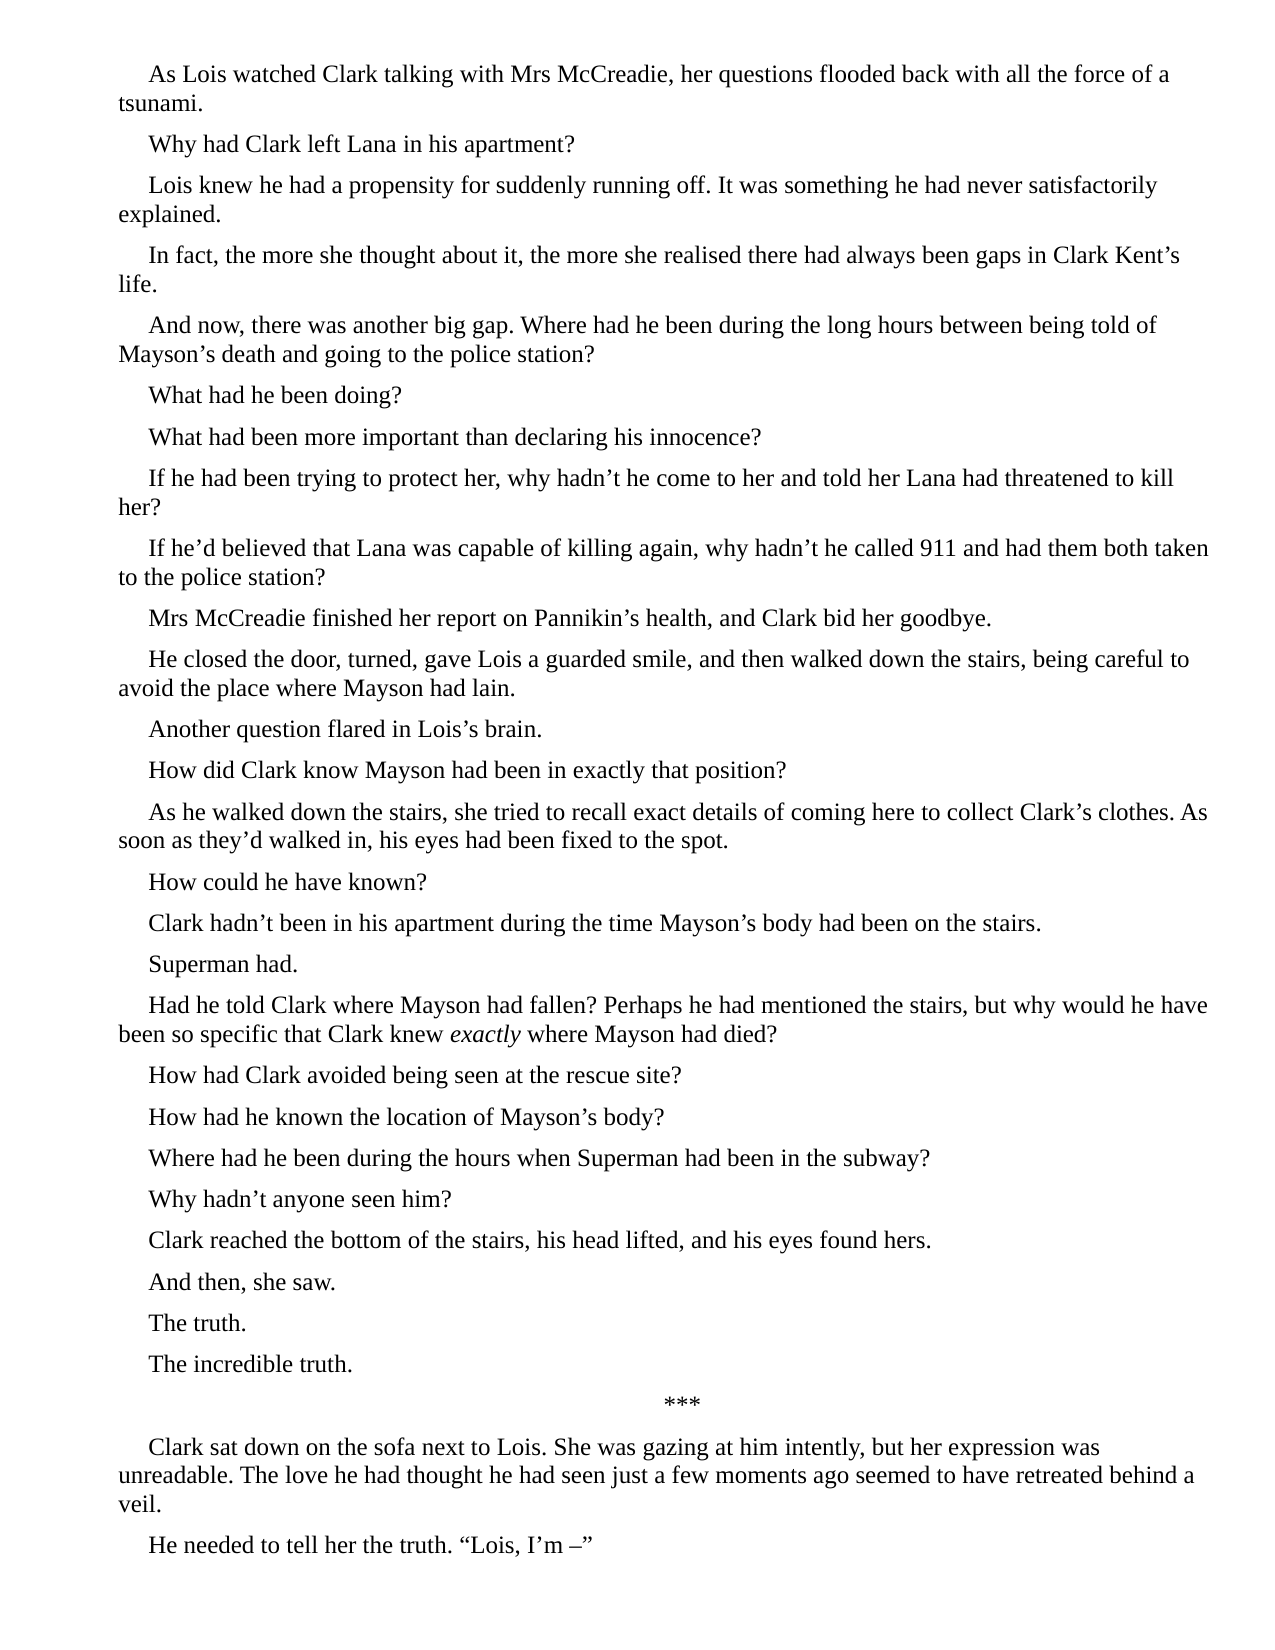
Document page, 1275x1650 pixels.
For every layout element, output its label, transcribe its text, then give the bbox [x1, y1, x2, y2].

text *** [118, 1390, 1216, 1419]
text Clark hadn’t been in his apartment during the time Mayson’s body had been on the stairs. [118, 908, 1216, 937]
text If he had been trying to protect her, why hadn’t he come to her and told her Lana had threatened to kill her? [118, 463, 1216, 520]
text He needed to tell her the truth. “Lois, I’m –” [118, 1530, 1216, 1559]
text Lois knew he had a propensity for suddenly running off. It was something he had never satisfactorily explained. [118, 170, 1216, 228]
text He closed the door, turned, gave Lois a guarded smile, and then walked down the stairs, being careful to avoid the place where Mayson had lain. [118, 644, 1216, 702]
text As he walked down the stairs, she tried to recall exact details of coming here to collect Clark’s clothes. As soon as they’d walked in, his eyes had been fixed to the spot. [118, 797, 1216, 854]
text In fact, the more she thought about it, the more she realised there had always been gaps in Clark Kent’s life. [118, 240, 1216, 298]
text Clark sat down on the sofa next to Lois. She was gazing at him intently, but her expression was unreadable. The love he had thought he had seen just a few moments ago seemed to have retreated behind a veil. [118, 1432, 1216, 1518]
text Why hadn’t anyone seen him? [118, 1184, 1216, 1213]
text Why had Clark left Lana in his apartment? [118, 129, 1216, 158]
text Superman had. [118, 949, 1216, 978]
text As Lois watched Clark talking with Mrs McCreadie, her questions flooded back with all the force of a tsunami. [118, 59, 1216, 117]
text What had he been doing? [118, 380, 1216, 409]
text What had been more important than declaring his innocence? [118, 422, 1216, 450]
text How could he have known? [118, 867, 1216, 895]
text The incredible truth. [118, 1349, 1216, 1378]
text Mrs McCreadie finished her report on Pannikin’s health, and Clark bid her goodbye. [118, 603, 1216, 632]
text How had Clark avoided being seen at the rescue site? [118, 1060, 1216, 1089]
text Where had he been during the hours when Superman had been in the subway? [118, 1143, 1216, 1172]
text And now, there was another big gap. Where had he been during the long hours between being told of Mayson’s death and going to the police station? [118, 310, 1216, 368]
text The truth. [118, 1308, 1216, 1337]
text How had he known the location of Mayson’s body? [118, 1102, 1216, 1130]
text Had he told Clark where Mayson had fallen? Perhaps he had mentioned the stairs, but why would he have been so specific that Clark knew exactly where Mayson had died? [118, 990, 1216, 1048]
text Another question flared in Lois’s brain. [118, 714, 1216, 743]
text If he’d believed that Lana was capable of killing again, why hadn’t he called 911 and had them both taken to the police station? [118, 533, 1216, 590]
text Clark reached the bottom of the stairs, his head lifted, and his eyes found hers. [118, 1225, 1216, 1254]
text And then, she saw. [118, 1267, 1216, 1295]
text How did Clark know Mayson had been in exactly that position? [118, 755, 1216, 784]
